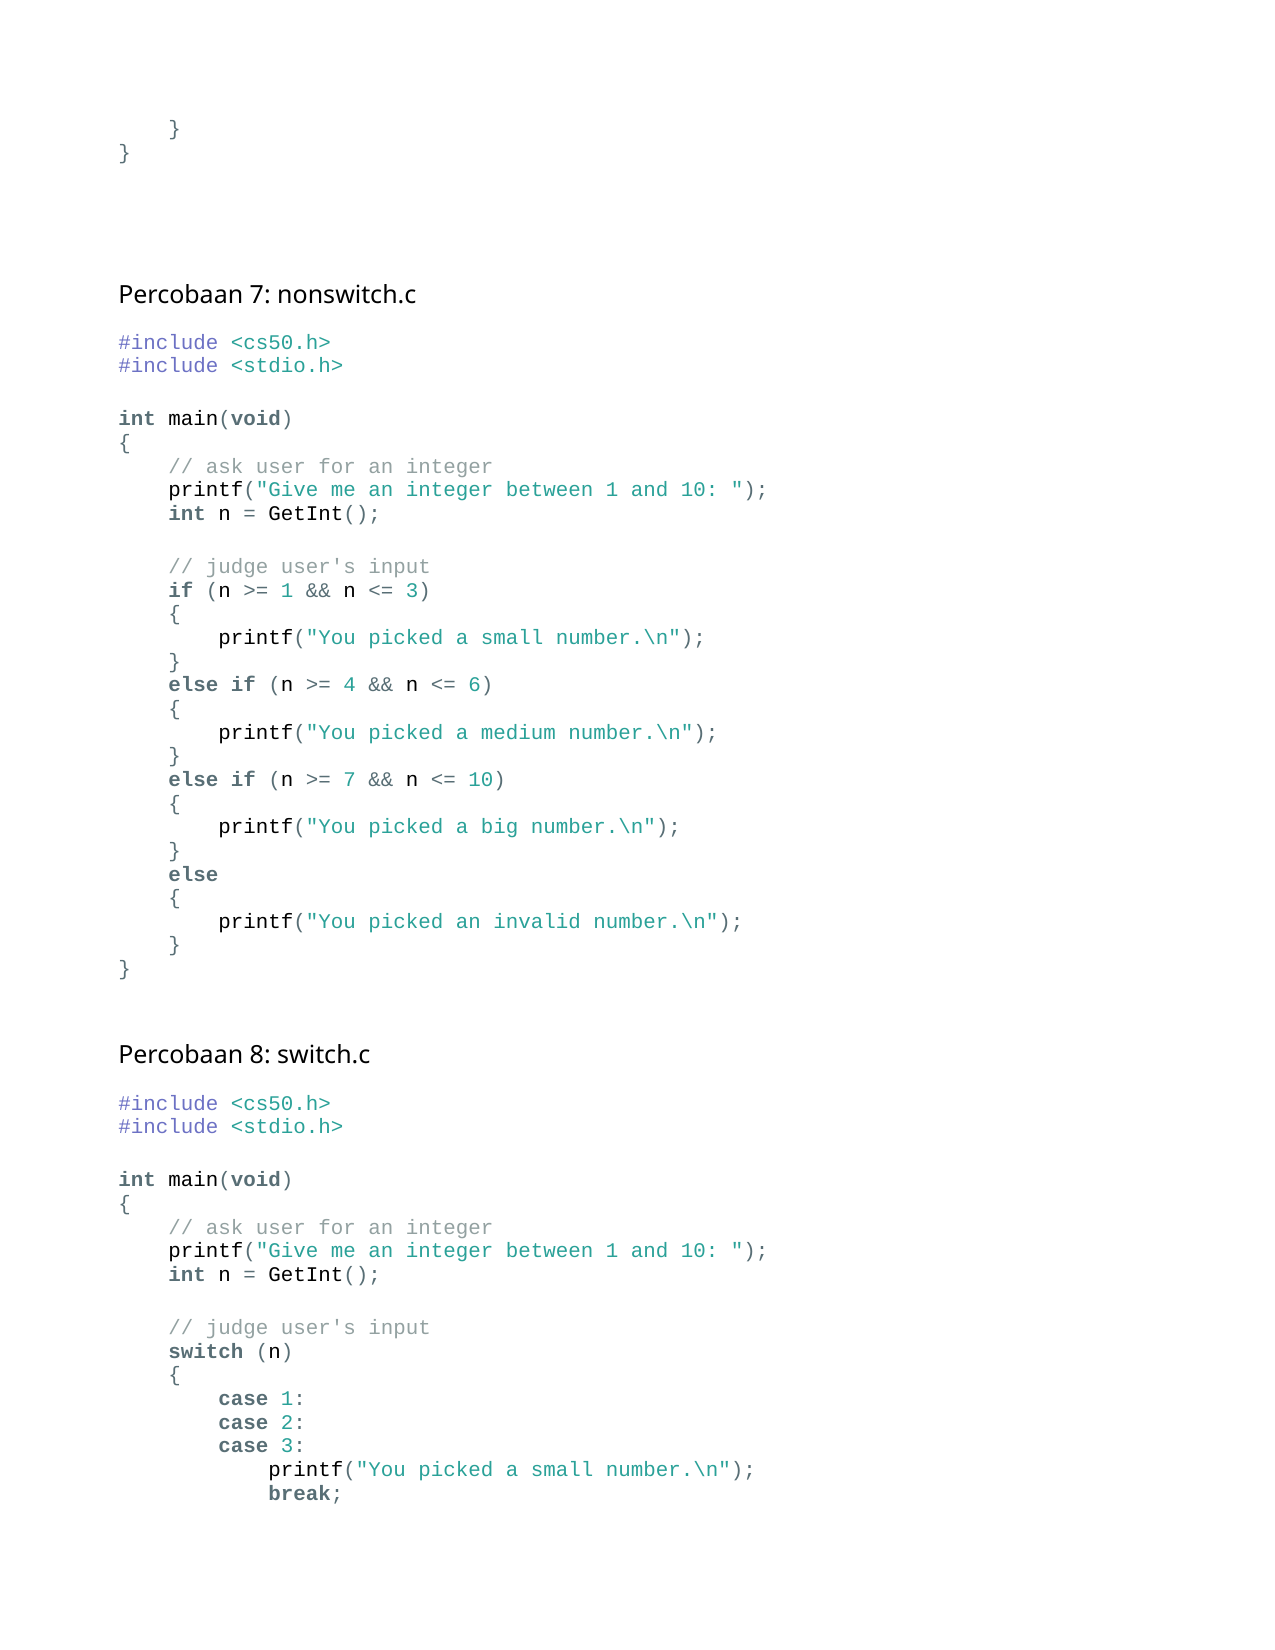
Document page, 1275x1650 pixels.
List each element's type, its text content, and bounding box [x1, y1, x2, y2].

text printf("You picked a small number.\n"); [118, 1459, 1157, 1483]
text // ask user for an integer [118, 456, 1157, 479]
text } [118, 934, 1157, 958]
text printf("Give me an integer between 1 and 10: "); [118, 479, 1157, 503]
text { [118, 1193, 1157, 1217]
text #include <cs50.h> [118, 1093, 1157, 1116]
text switch (n) [118, 1341, 1157, 1364]
text printf("You picked a medium number.\n"); [118, 722, 1157, 745]
text int main(void) [118, 408, 1157, 432]
text printf("You picked a small number.\n"); [118, 627, 1157, 651]
text int main(void) [118, 1169, 1157, 1193]
text case 2: [118, 1412, 1157, 1435]
text // judge user's input [118, 556, 1157, 580]
text // ask user for an integer [118, 1217, 1157, 1240]
text #include <cs50.h> [118, 332, 1157, 355]
text #include <stdio.h> [118, 355, 1157, 379]
text Percobaan 8: switch.c [118, 1037, 1157, 1071]
text Percobaan 7: nonswitch.c [118, 276, 1157, 310]
text case 1: [118, 1388, 1157, 1412]
text else if (n >= 4 && n <= 6) [118, 674, 1157, 698]
text printf("You picked an invalid number.\n"); [118, 911, 1157, 934]
text } [118, 745, 1157, 769]
text break; [118, 1483, 1157, 1506]
text printf("Give me an integer between 1 and 10: "); [118, 1240, 1157, 1264]
text printf("You picked a big number.\n"); [118, 816, 1157, 840]
text { [118, 1364, 1157, 1388]
text // judge user's input [118, 1317, 1157, 1341]
text } [118, 958, 1157, 982]
text { [118, 603, 1157, 627]
text } [118, 118, 1157, 142]
text case 3: [118, 1435, 1157, 1459]
text #include <stdio.h> [118, 1116, 1157, 1140]
text else [118, 863, 1157, 887]
text int n = GetInt(); [118, 1264, 1157, 1288]
text { [118, 432, 1157, 456]
text { [118, 698, 1157, 722]
text { [118, 887, 1157, 911]
text { [118, 793, 1157, 816]
text } [118, 840, 1157, 863]
text else if (n >= 7 && n <= 10) [118, 769, 1157, 793]
text } [118, 651, 1157, 674]
text if (n >= 1 && n <= 3) [118, 580, 1157, 603]
text int n = GetInt(); [118, 503, 1157, 527]
text } [118, 142, 1157, 165]
